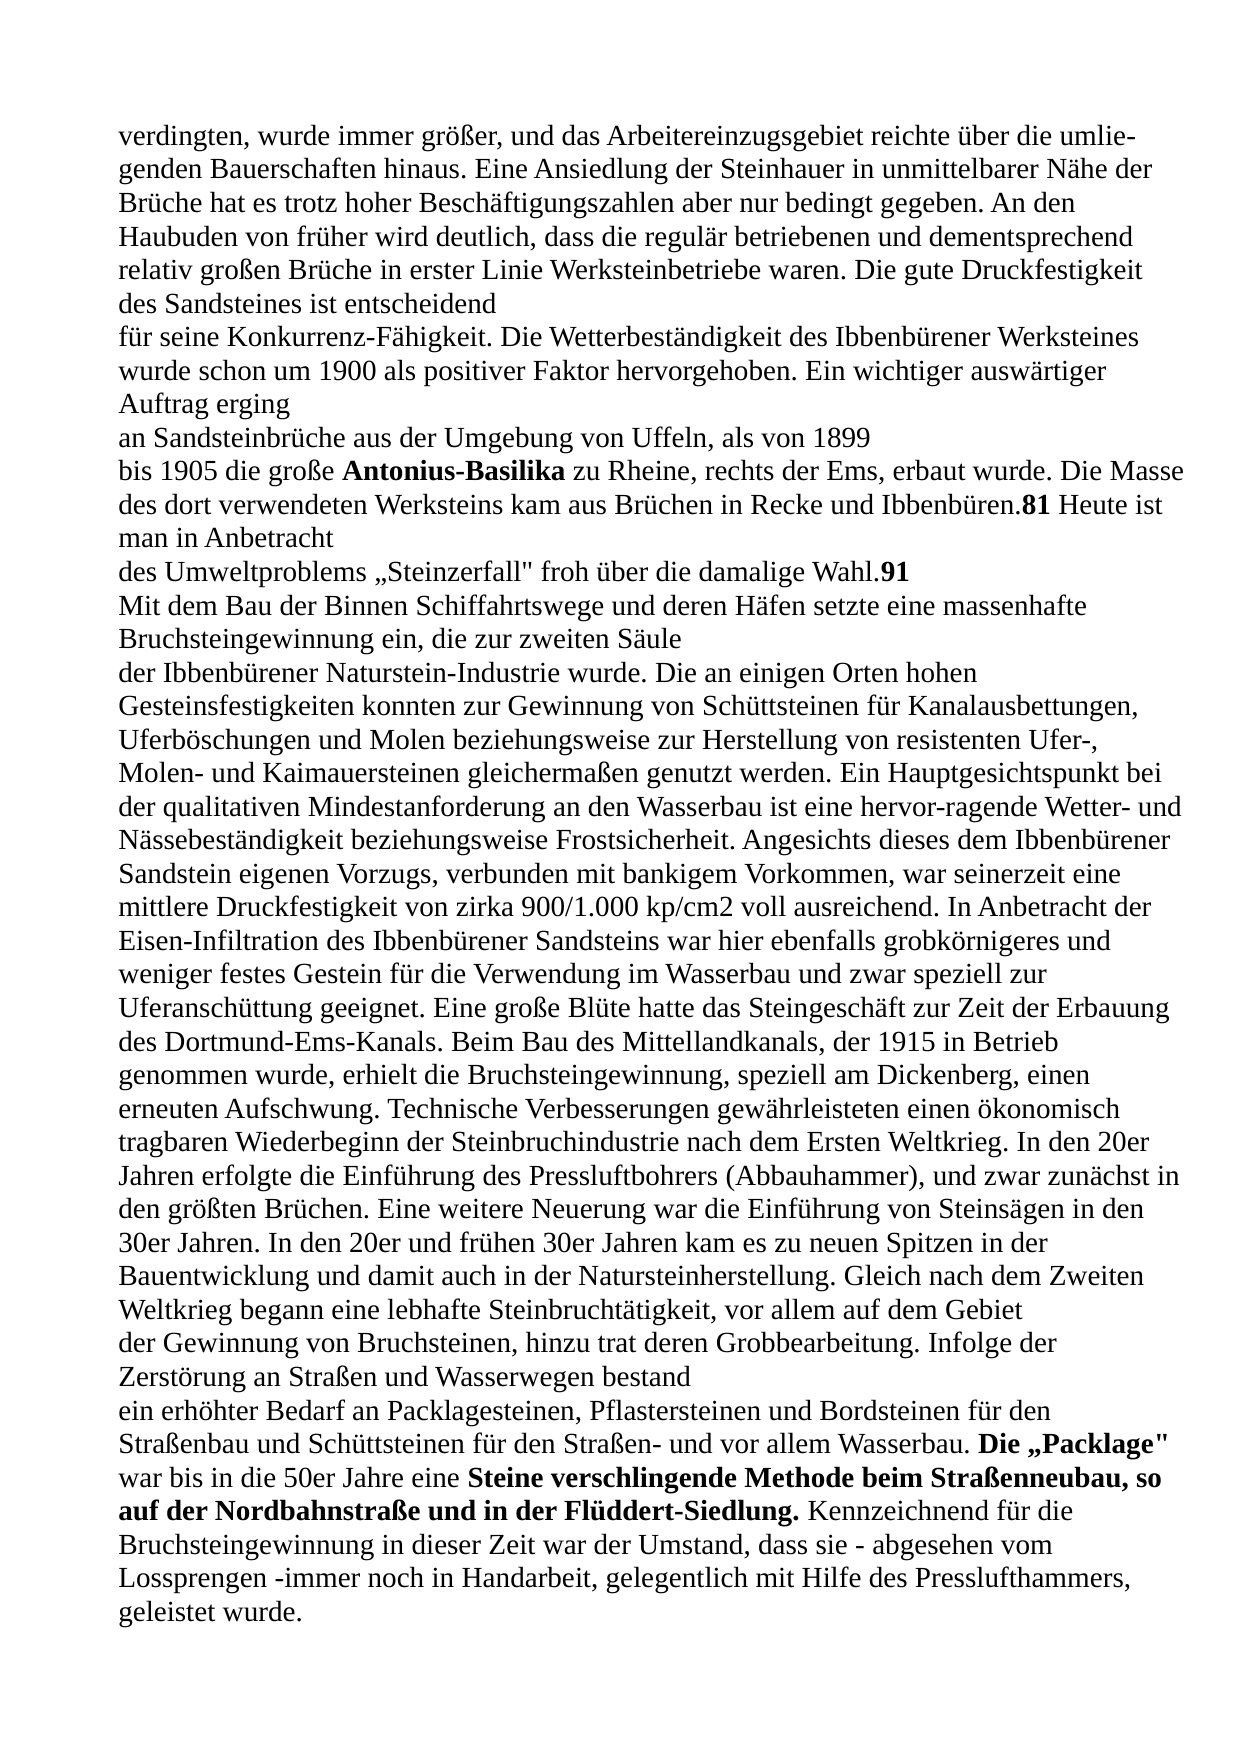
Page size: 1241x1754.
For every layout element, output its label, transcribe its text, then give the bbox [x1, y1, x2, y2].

text ein erhöhter Bedarf an Packlagesteinen, Pflastersteinen und Bordsteinen für den Straßenbau und Schütt­steinen für den Straßen- und vor allem Wasserbau. Die „Packlage" war bis in die 50er Jahre eine Steine verschlingende Methode beim Straßenneubau, so auf der Nordbahnstraße und in der Flüddert-Siedlung. Kennzeichnend für die Bruchsteinge­winnung in dieser Zeit war der Umstand, dass sie - abgesehen vom Lossprengen -immer noch in Handarbeit, gelegentlich mit Hilfe des Presslufthammers, geleistet wurde. [118, 1393, 1185, 1627]
text der Gewinnung von Bruchsteinen, hinzu trat deren Grobbearbeitung. Infolge der Zerstörung an Straßen und Wasserwegen bestand [118, 1326, 1185, 1393]
text für seine Konkurrenz-Fähigkeit. Die Wetterbeständigkeit des Ibbenbürener Werksteines wurde schon um 1900 als positiver Faktor hervorgehoben. Ein wichtiger auswärtiger Auftrag erging [118, 319, 1185, 420]
text des Umweltproblems „Steinzerfall" froh über die damalige Wahl.91 [118, 554, 1185, 588]
text bis 1905 die große Antonius-Basilika zu Rheine, rechts der Ems, erbaut wurde. Die Masse des dort ver­wendeten Werksteins kam aus Brüchen in Recke und Ibbenbüren.81 Heute ist man in Anbetracht [118, 453, 1185, 554]
text der Ibbenbürener Naturstein-Industrie wurde. Die an einigen Orten hohen Gesteinsfestigkeiten konnten zur Gewinnung von Schüttsteinen für Kanalausbettungen, Uferböschungen und Molen beziehungsweise zur Herstellung von resistenten Ufer-, Molen- und Kaimauer­steinen gleichermaßen genutzt werden. Ein Hauptgesichtspunkt bei der qualitativen Mindestanforderung an den Wasserbau ist eine hervor-ragende Wetter- und Nässebe­ständigkeit beziehungsweise Frostsicherheit. Angesichts dieses dem Ibbenbürener Sandstein eigenen Vorzugs, verbunden mit bankigem Vorkommen, war seinerzeit eine mittlere Druckfestigkeit von zirka 900/1.000 kp/cm2 voll ausreichend. In Anbetracht der Eisen-Infiltration des Ibbenbürener Sandsteins war hier ebenfalls grobkörnigeres und weniger festes Gestein für die Verwendung im Wasserbau und zwar speziell zur Uferanschüttung geeignet. Eine große Blüte hatte das Stein­geschäft zur Zeit der Erbauung des Dortmund-Ems-Kanals. Beim Bau des Mittel­landkanals, der 1915 in Betrieb genommen wurde, erhielt die Bruchsteingewinnung, speziell am Dickenberg, einen erneuten Aufschwung. Technische Verbesserungen gewährleisteten einen ökonomisch tragbaren Wieder­beginn der Steinbruchindustrie nach dem Ersten Weltkrieg. In den 20er Jahren erfolgte die Einführung des Pressluftbohrers (Abbauhammer), und zwar zunächst in den größten Brüchen. Eine weitere Neuerung war die Einführung von Steinsägen in den 30er Jahren. In den 20er und frühen 30er Jahren kam es zu neuen Spitzen in der Bauentwicklung und damit auch in der Natursteinherstellung. Gleich nach dem Zweiten Weltkrieg begann eine lebhafte Steinbruchtätigkeit, vor allem auf dem Gebiet [118, 655, 1185, 1326]
text an Sandsteinbrüche aus der Umgebung von Uffeln, als von 1899 [118, 420, 1185, 453]
text Mit dem Bau der Binnen Schiffahrtswege und deren Häfen setzte eine massenhafte Bruchsteingewinnung ein, die zur zweiten Säule [118, 588, 1185, 655]
text ver­dingten, wurde immer größer, und das Arbeitereinzugsgebiet reichte über die umlie­genden Bauerschaften hinaus. Eine Ansiedlung der Steinhauer in unmittelbarer Nähe der Brüche hat es trotz hoher Beschäftigungszahlen aber nur bedingt gegeben. An den Haubuden von früher wird deutlich, dass die regulär betriebenen und dement­sprechend relativ großen Brüche in erster Linie Werksteinbetriebe waren. Die gute Druckfestigkeit des Sandsteines ist entscheidend [118, 118, 1185, 319]
